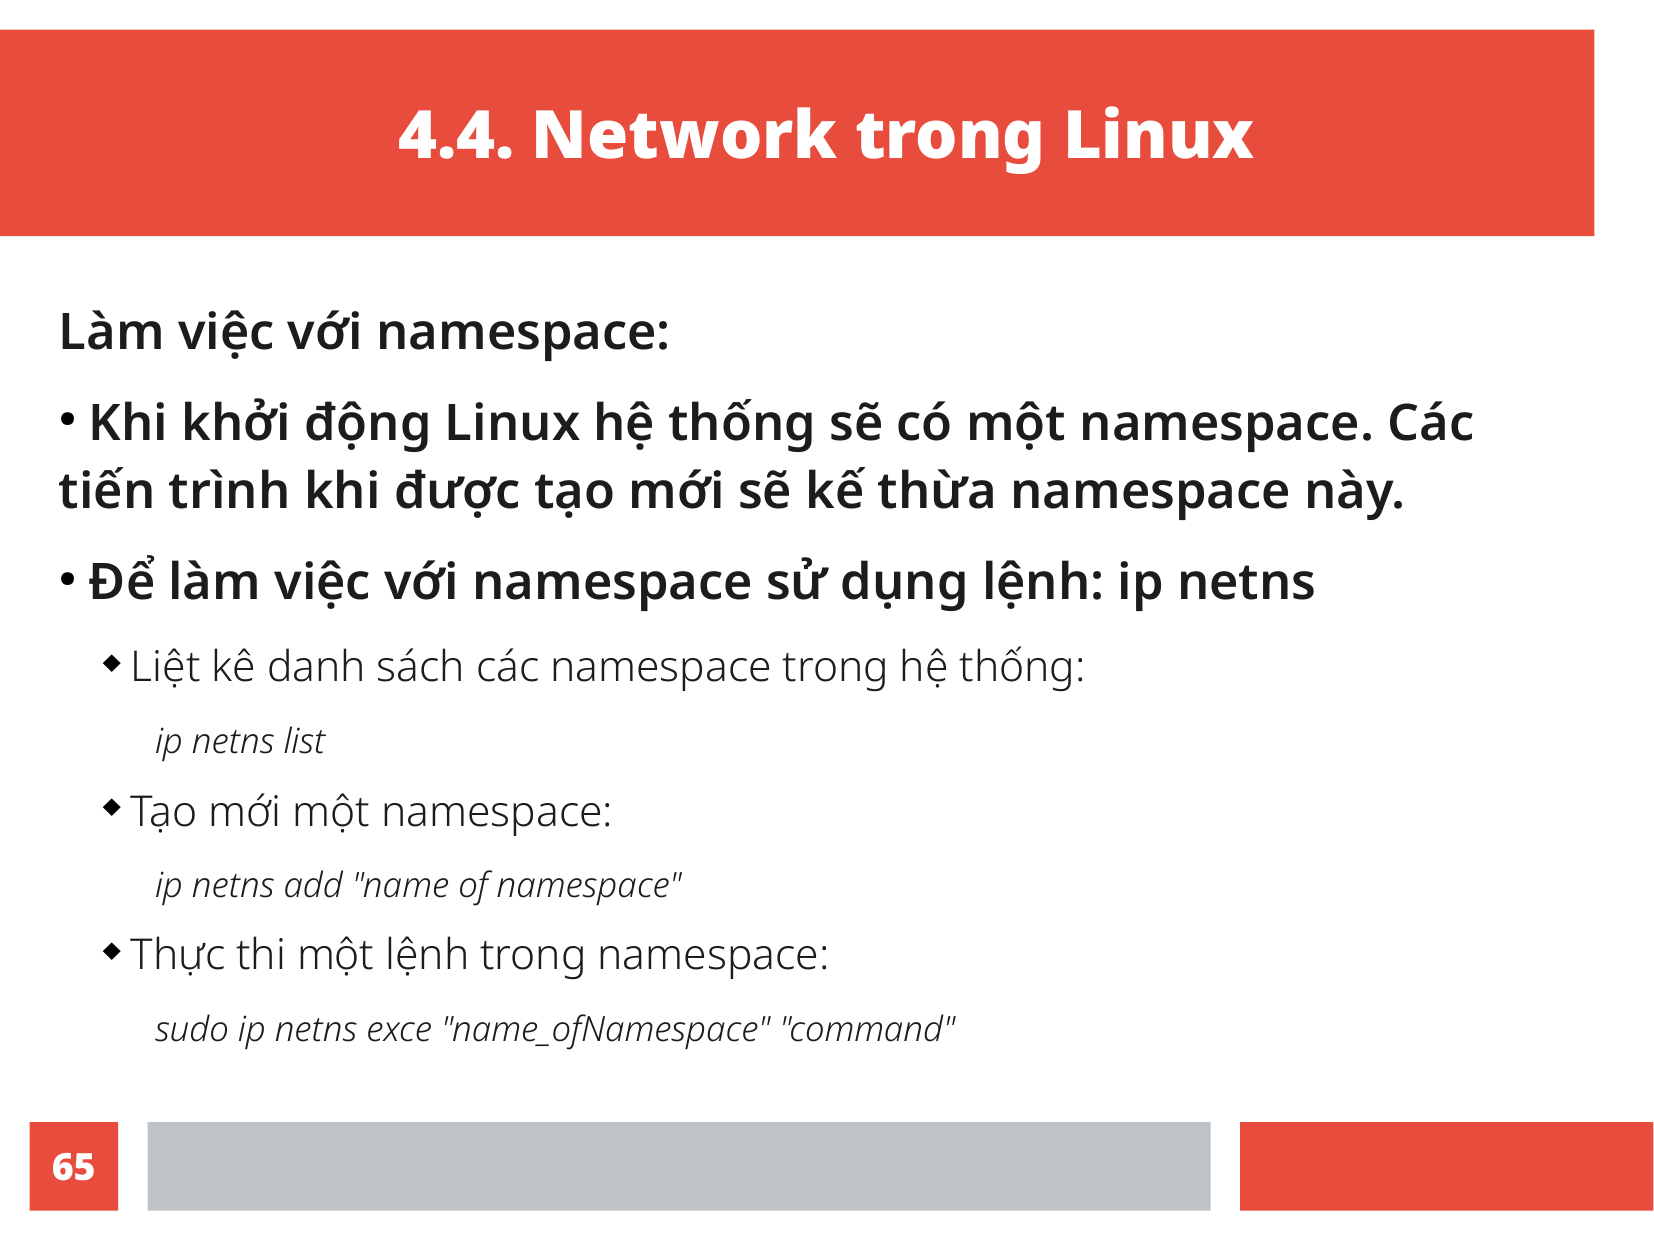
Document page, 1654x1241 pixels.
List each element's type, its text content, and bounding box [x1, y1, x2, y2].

title 4.4. Network trong Linux [59, 59, 1595, 207]
list Làm việc với namespace: Khi khởi động Linux hệ thống sẽ có một namespace. Các tiến trình khi được tạo mới sẽ kế thừa namespace này. Để làm việc với namespace sử dụng lệnh: ip netns Liệt kê danh sách các namespace trong hệ thống: ip netns list Tạo mới một namespace: ip netns add "name of namespace" Thực thi một lệnh trong namespace: sudo ip netns exce "name_ofNamespace" "command" [59, 295, 1565, 1063]
